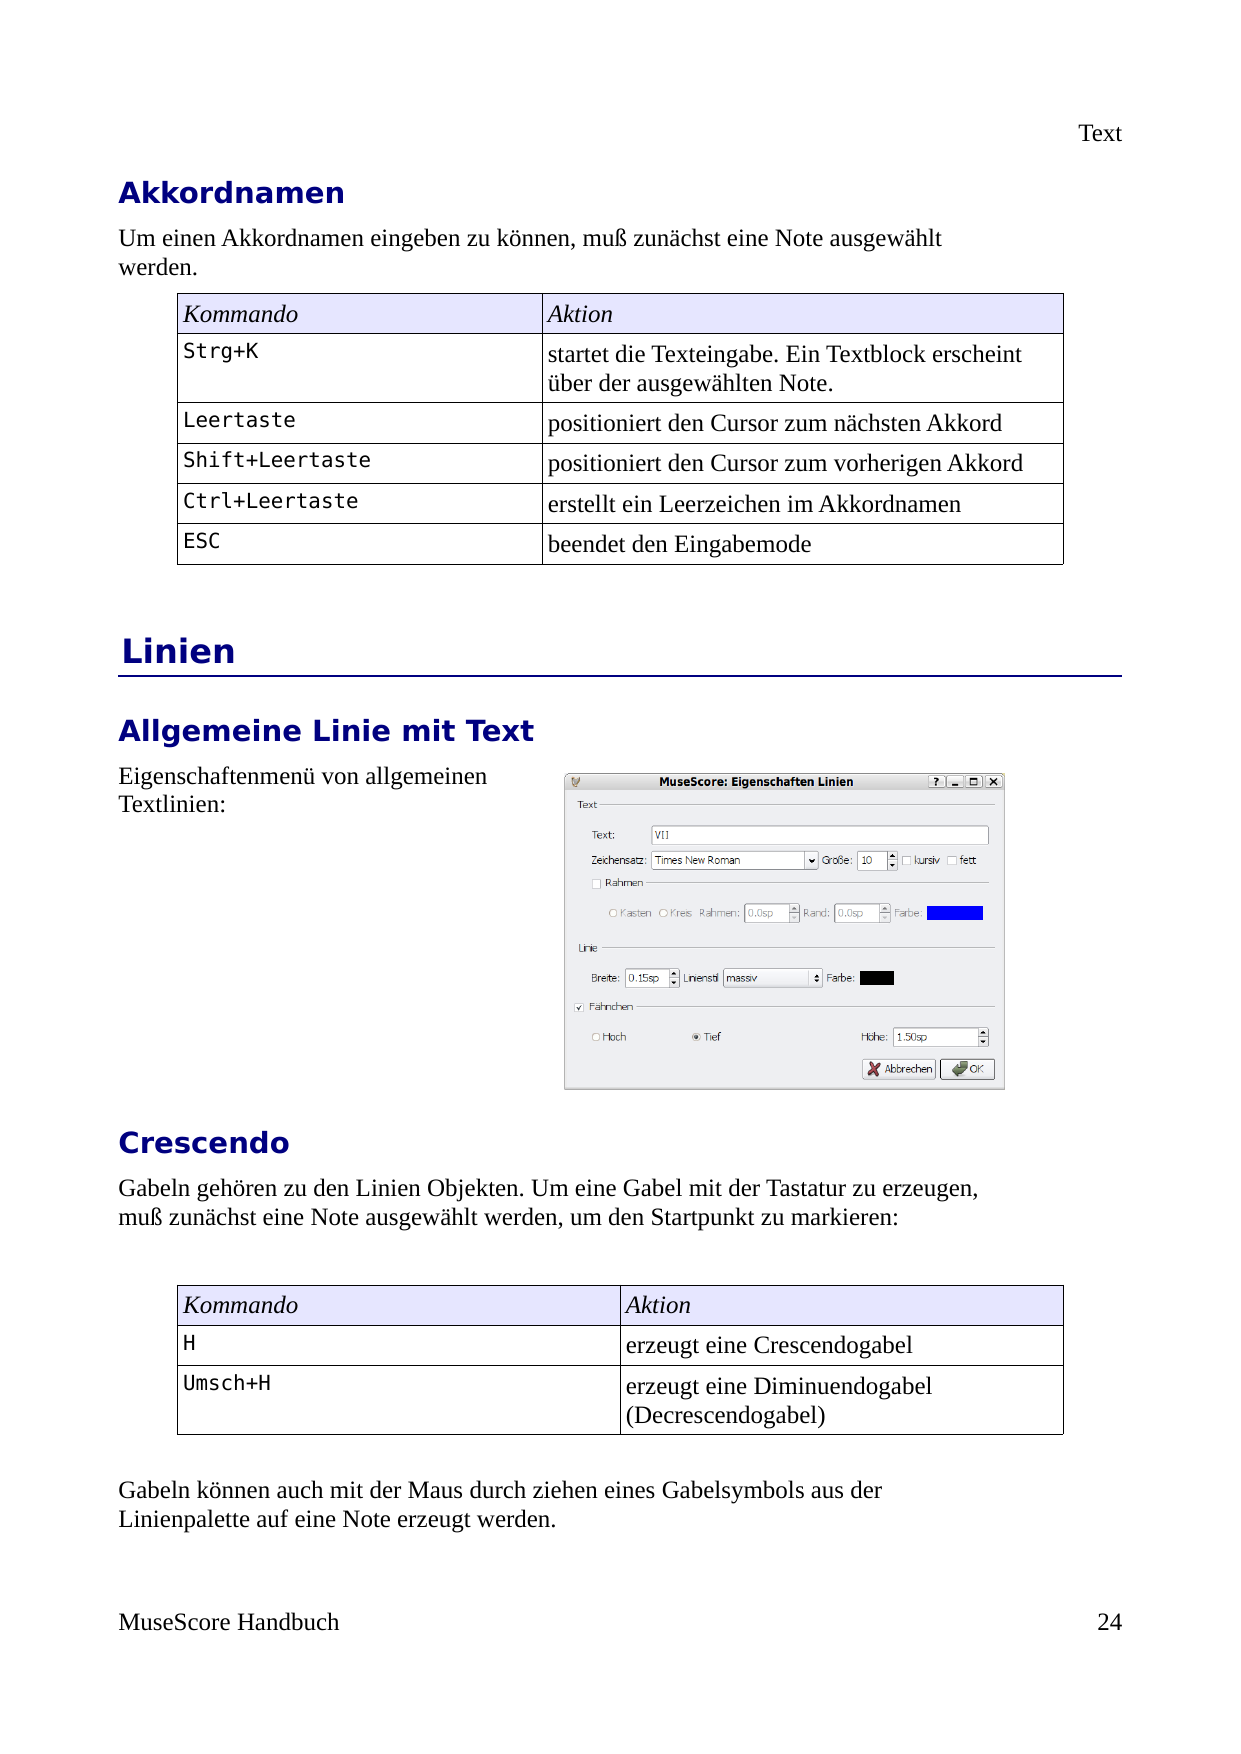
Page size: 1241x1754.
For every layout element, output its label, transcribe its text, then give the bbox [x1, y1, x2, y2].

table_cell beendet den Eingabemode [543, 524, 1063, 563]
table_header Kommando [178, 294, 542, 333]
table_header Kommando [178, 1286, 620, 1325]
table_cell positioniert den Cursor zum nächsten Akkord [543, 403, 1063, 442]
text Eigenschaftenmenü von allgemeinen Textlinien: [118, 761, 1004, 1089]
subtitle Allgemeine Linie mit Text [118, 714, 1122, 748]
subtitle Crescendo [118, 1127, 1122, 1161]
table_cell erzeugt eine Crescendogabel [621, 1326, 1063, 1365]
table_cell erzeugt eine Diminuendogabel (Decrescendogabel) [621, 1366, 1063, 1434]
table_cell positioniert den Cursor zum vorherigen Akkord [543, 444, 1063, 483]
text Gabeln können auch mit der Maus durch ziehen eines Gabelsymbols aus der Linienpalette auf eine Note erzeugt werden. [118, 1476, 1004, 1533]
table_header Aktion [621, 1286, 1063, 1325]
table_cell startet die Texteingabe. Ein Textblock erscheint über der ausgewählten Note. [543, 334, 1063, 402]
text Um einen Akkordnamen eingeben zu können, muß zunächst eine Note ausgewählt werden. [118, 223, 1004, 280]
table_cell Strg+K [178, 334, 542, 402]
text Gabeln gehören zu den Linien Objekten. Um eine Gabel mit der Tastatur zu erzeugen, muß zunächst eine Note ausgewählt werden, um den Startpunkt zu markieren: [118, 1173, 1004, 1231]
subtitle Akkordnamen [118, 176, 1122, 210]
table_cell Ctrl+Leertaste [178, 484, 542, 523]
table_cell Umsch+H [178, 1366, 620, 1434]
table_cell Shift+Leertaste [178, 444, 542, 483]
table_header Aktion [543, 294, 1063, 333]
picture [564, 773, 1005, 1090]
table_cell erstellt ein Leerzeichen im Akkordnamen [543, 484, 1063, 523]
table_cell Leertaste [178, 403, 542, 442]
table_cell H [178, 1326, 620, 1365]
subtitle Linien [118, 630, 1122, 675]
table_cell ESC [178, 524, 542, 563]
